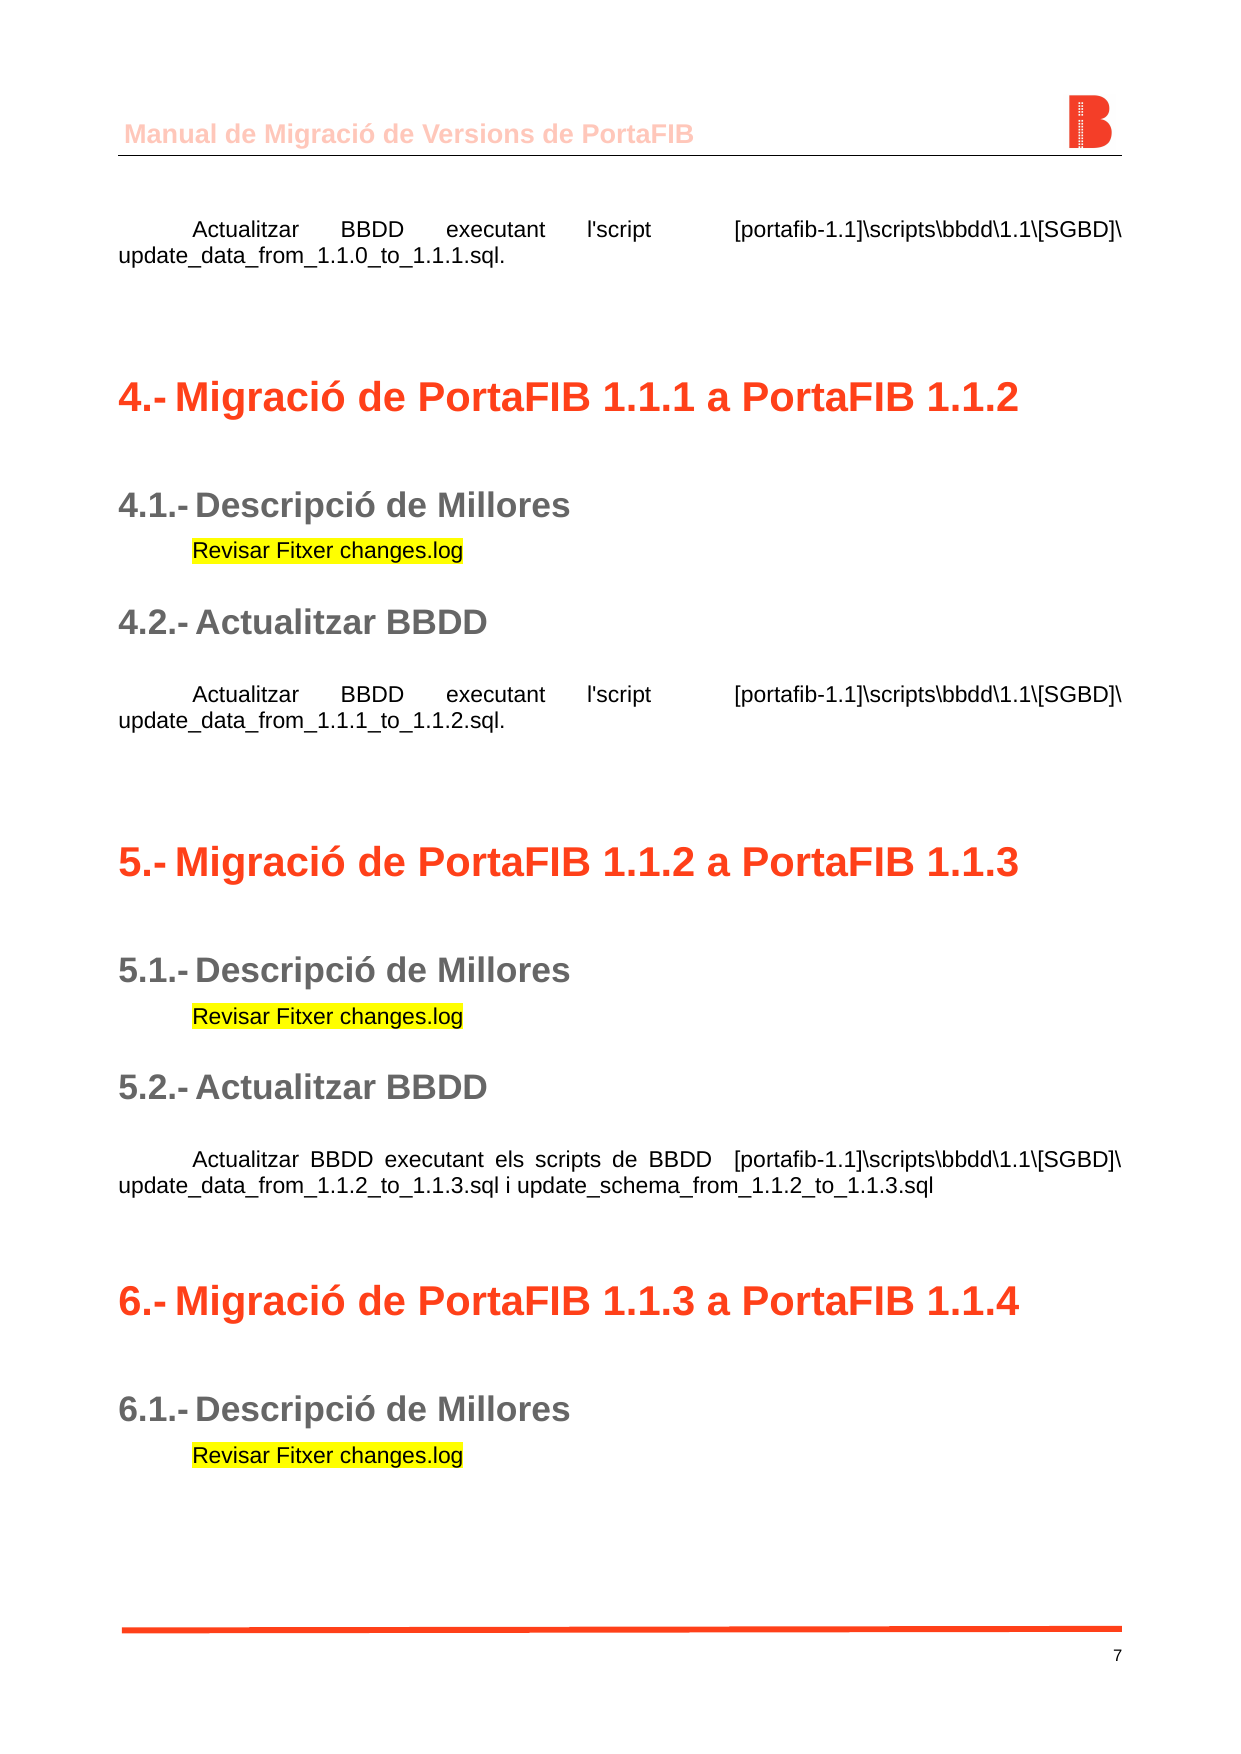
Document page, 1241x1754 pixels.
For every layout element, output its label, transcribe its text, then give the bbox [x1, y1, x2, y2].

subtitle Descripció de Millores [118, 949, 1122, 990]
subtitle Descripció de Millores [118, 484, 1122, 525]
subtitle Actualitzar BBDD [118, 1067, 1122, 1107]
picture [1063, 94, 1117, 150]
subtitle Migració de PortaFIB 1.1.1 a PortaFIB 1.1.2 [118, 372, 1122, 420]
text Revisar Fitxer changes.log [118, 1003, 1122, 1029]
text Actualitzar BBDD executant l'script [portafib-1.1]\scripts\bbdd\1.1\[SGBD]\update_data_from_1.1.0_to_1.1.1.sql. [118, 216, 1122, 268]
subtitle Descripció de Millores [118, 1388, 1122, 1429]
subtitle Migració de PortaFIB 1.1.3 a PortaFIB 1.1.4 [118, 1277, 1122, 1324]
text Revisar Fitxer changes.log [118, 1442, 1122, 1468]
text Actualitzar BBDD executant els scripts de BBDD [portafib-1.1]\scripts\bbdd\1.1\[SGBD]\update_data_from_1.1.2_to_1.1.3.sql i update_schema_from_1.1.2_to_1.1.3.sql [118, 1146, 1122, 1199]
subtitle Actualitzar BBDD [118, 601, 1122, 642]
subtitle Migració de PortaFIB 1.1.2 a PortaFIB 1.1.3 [118, 838, 1122, 886]
text Revisar Fitxer changes.log [118, 537, 1122, 564]
text Actualitzar BBDD executant l'script [portafib-1.1]\scripts\bbdd\1.1\[SGBD]\update_data_from_1.1.1_to_1.1.2.sql. [118, 681, 1122, 734]
